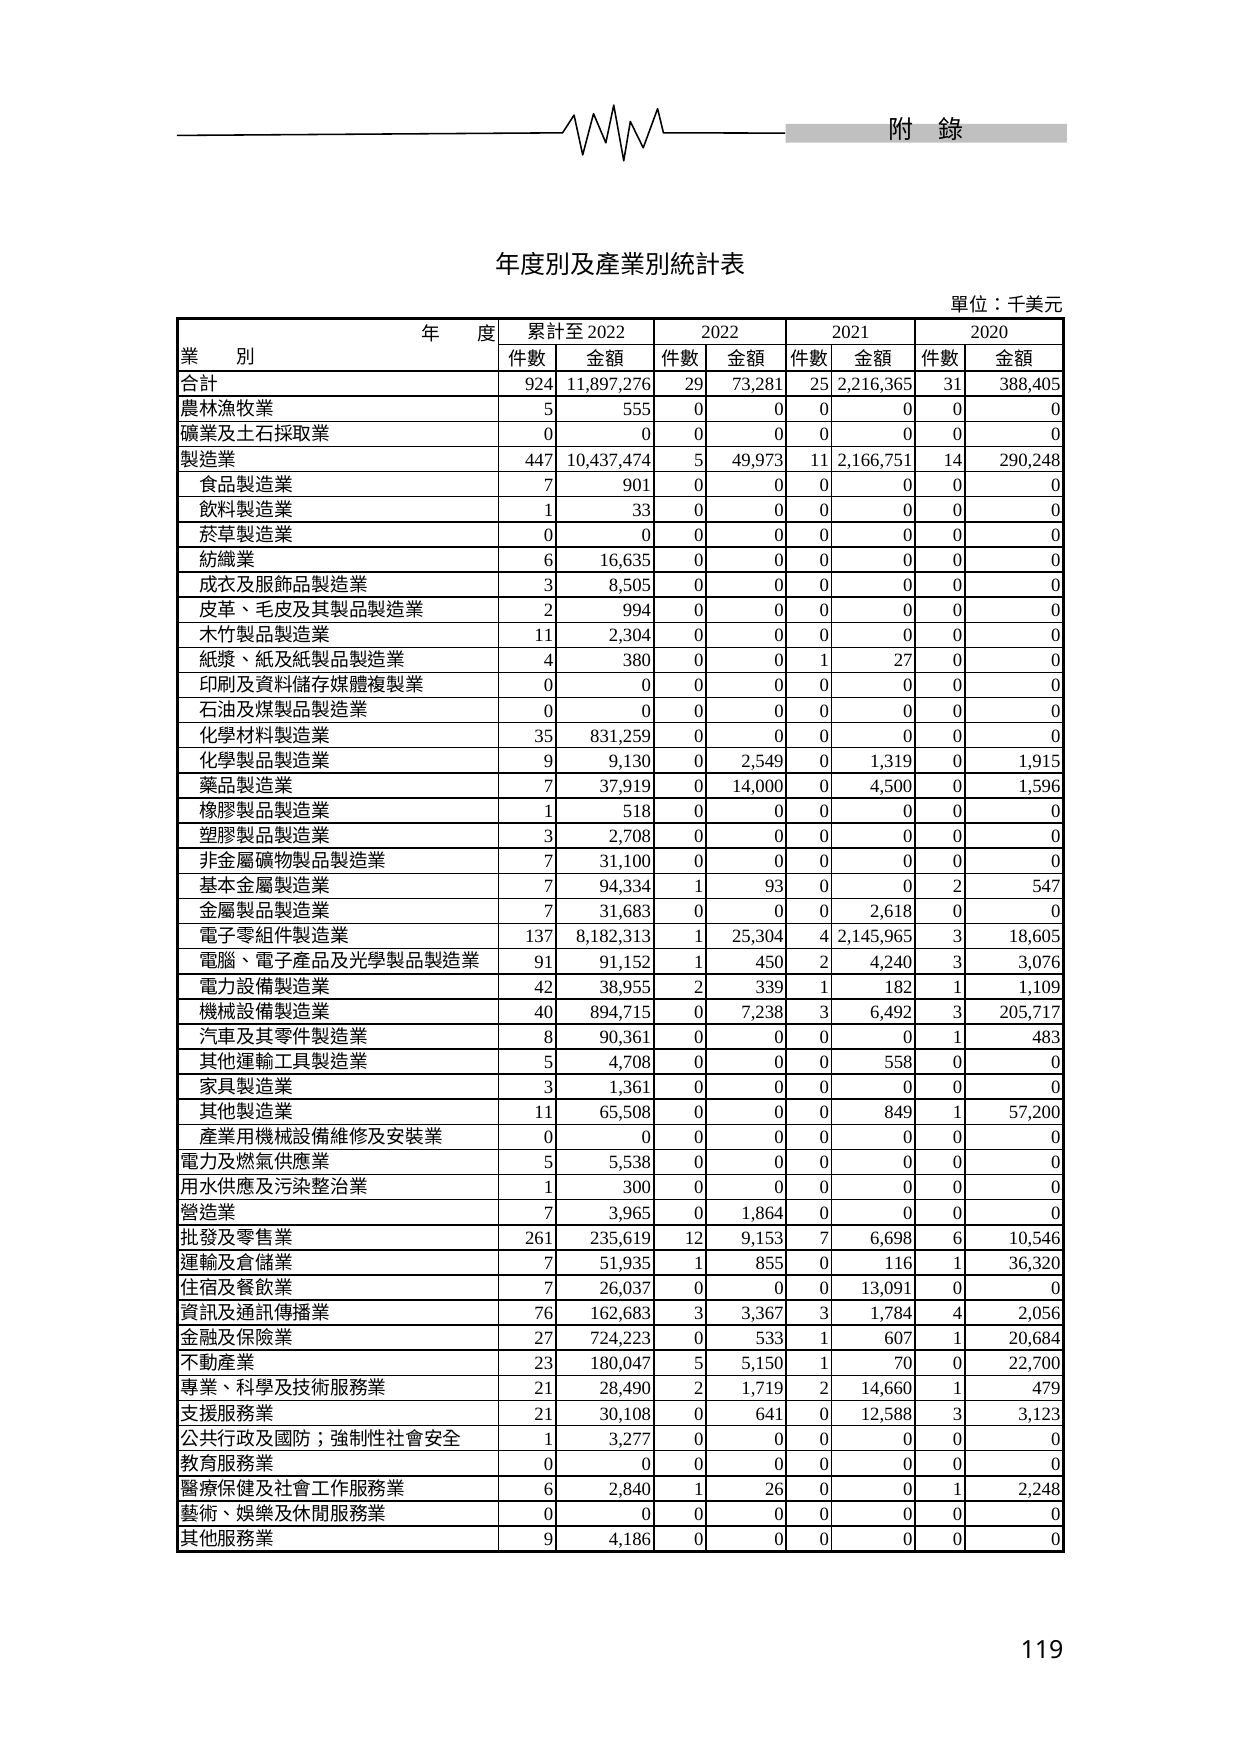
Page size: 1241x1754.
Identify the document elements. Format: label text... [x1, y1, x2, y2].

table_header 2020 [916, 320, 1062, 344]
table_cell 855 [707, 1251, 785, 1274]
table_cell 7 [499, 774, 555, 797]
table_cell 1,596 [966, 774, 1062, 797]
table_cell 0 [655, 849, 705, 872]
table_cell 0 [787, 598, 831, 621]
table_cell 0 [966, 548, 1062, 571]
table_cell 11 [499, 1100, 555, 1123]
table_cell 0 [655, 573, 705, 596]
table_cell 1 [787, 648, 831, 672]
table_cell 0 [655, 899, 705, 923]
table_cell 137 [499, 924, 555, 948]
table_cell 0 [707, 723, 785, 747]
table_cell 1,361 [557, 1075, 653, 1098]
table_cell 182 [832, 975, 914, 998]
table_cell 專業、科學及技術服務業 [179, 1376, 498, 1399]
table_cell 0 [916, 598, 964, 621]
table_cell 化學製品製造業 [179, 748, 498, 772]
table_cell 6,698 [832, 1226, 914, 1249]
table_cell 7,238 [707, 1000, 785, 1023]
table_cell 0 [916, 548, 964, 571]
table_cell 0 [707, 397, 785, 421]
table_cell 2 [499, 598, 555, 621]
table_cell 0 [707, 1050, 785, 1073]
table_cell 20,684 [966, 1326, 1062, 1349]
table_cell 件數 [655, 345, 705, 370]
table_cell 0 [707, 573, 785, 596]
table_cell 0 [916, 1050, 964, 1073]
table_cell 0 [832, 472, 914, 496]
table_cell 2 [655, 1376, 705, 1399]
table_cell 1 [787, 975, 831, 998]
table_cell 0 [655, 748, 705, 772]
table_cell 0 [787, 1276, 831, 1299]
table_cell 0 [966, 1050, 1062, 1073]
table_cell 0 [655, 1451, 705, 1475]
table_cell 件數 [916, 345, 964, 370]
table_cell 21 [499, 1376, 555, 1399]
table_cell 0 [916, 1276, 964, 1299]
table_cell 合計 [179, 372, 498, 395]
table_cell 10,437,474 [557, 447, 653, 471]
table_cell 40 [499, 1000, 555, 1023]
table_cell 0 [832, 497, 914, 521]
table_cell 0 [499, 422, 555, 446]
table_cell 0 [557, 422, 653, 446]
table_cell 1 [916, 1251, 964, 1274]
table_cell 0 [557, 673, 653, 697]
table_cell 不動產業 [179, 1351, 498, 1374]
table_cell 0 [787, 849, 831, 872]
table_cell 汽車及其零件製造業 [179, 1025, 498, 1048]
table_cell 3 [499, 824, 555, 847]
table_cell 4,240 [832, 949, 914, 973]
table_cell 0 [787, 673, 831, 697]
table_cell 0 [499, 1502, 555, 1525]
table_cell 36,320 [966, 1251, 1062, 1274]
table_cell 3 [499, 573, 555, 596]
table_cell 33 [557, 497, 653, 521]
table_cell 641 [707, 1401, 785, 1425]
table_cell 電子零組件製造業 [179, 924, 498, 948]
table_cell 石油及煤製品製造業 [179, 698, 498, 722]
table_cell 2 [655, 975, 705, 998]
table_cell 42 [499, 975, 555, 998]
table_cell 0 [707, 1075, 785, 1098]
table_cell 14,000 [707, 774, 785, 797]
table_cell 2,618 [832, 899, 914, 923]
table_cell 0 [966, 1150, 1062, 1174]
table_cell 塑膠製品製造業 [179, 824, 498, 847]
table_cell 479 [966, 1376, 1062, 1399]
table_header 年 度 業 別 [179, 320, 498, 370]
table_cell 0 [916, 1125, 964, 1148]
table_cell 0 [787, 1477, 831, 1500]
table_cell 994 [557, 598, 653, 621]
table_cell 0 [832, 723, 914, 747]
table_cell 0 [832, 1527, 914, 1550]
table_cell 7 [499, 849, 555, 872]
table_cell 其他服務業 [179, 1527, 498, 1550]
table_cell 94,334 [557, 874, 653, 897]
table_cell 2 [787, 1376, 831, 1399]
table_cell 菸草製造業 [179, 523, 498, 546]
table_cell 388,405 [966, 372, 1062, 395]
table_cell 49,973 [707, 447, 785, 471]
table_cell 農林漁牧業 [179, 397, 498, 421]
table_cell 3 [916, 924, 964, 948]
table_cell 0 [916, 1451, 964, 1475]
table_cell 1,719 [707, 1376, 785, 1399]
table_cell 礦業及土石採取業 [179, 422, 498, 446]
table_cell 65,508 [557, 1100, 653, 1123]
table_cell 0 [966, 799, 1062, 822]
table_cell 其他運輸工具製造業 [179, 1050, 498, 1073]
table_cell 0 [966, 648, 1062, 672]
table_cell 印刷及資料儲存媒體複製業 [179, 673, 498, 697]
table_cell 0 [707, 673, 785, 697]
table_cell 0 [707, 1426, 785, 1450]
table_cell 0 [655, 598, 705, 621]
table_cell 1 [916, 1025, 964, 1048]
table_cell 2 [787, 949, 831, 973]
table_cell 0 [832, 1426, 914, 1450]
table_cell 31 [916, 372, 964, 395]
table_cell 9,130 [557, 748, 653, 772]
table_cell 0 [916, 648, 964, 672]
table_cell 8,505 [557, 573, 653, 596]
table_cell 1 [655, 1251, 705, 1274]
table_cell 37,919 [557, 774, 653, 797]
table_cell 0 [832, 1502, 914, 1525]
table_cell 0 [707, 1150, 785, 1174]
table_cell 0 [966, 1502, 1062, 1525]
table_cell 機械設備製造業 [179, 1000, 498, 1023]
table_cell 0 [499, 673, 555, 697]
table_cell 7 [499, 472, 555, 496]
table_cell 3,277 [557, 1426, 653, 1450]
table_cell 0 [707, 899, 785, 923]
table_cell 電力設備製造業 [179, 975, 498, 998]
table_cell 0 [707, 472, 785, 496]
table_cell 0 [655, 422, 705, 446]
table_cell 0 [655, 1276, 705, 1299]
table_cell 0 [655, 824, 705, 847]
table_cell 0 [787, 548, 831, 571]
table_cell 0 [787, 397, 831, 421]
table_cell 70 [832, 1351, 914, 1374]
table_cell 1 [499, 1426, 555, 1450]
table_cell 藥品製造業 [179, 774, 498, 797]
table_cell 0 [916, 1200, 964, 1224]
table_cell 金額 [966, 345, 1062, 370]
table_cell 支援服務業 [179, 1401, 498, 1425]
table_cell 1 [916, 1326, 964, 1349]
table_cell 金額 [707, 345, 785, 370]
table_cell 0 [655, 1175, 705, 1199]
table_cell 0 [916, 1351, 964, 1374]
table_cell 0 [966, 849, 1062, 872]
table_cell 7 [499, 899, 555, 923]
table_cell 製造業 [179, 447, 498, 471]
table_cell 0 [655, 1200, 705, 1224]
table_cell 0 [832, 1451, 914, 1475]
table_cell 0 [966, 1075, 1062, 1098]
table_cell 0 [787, 623, 831, 646]
table_cell 化學材料製造業 [179, 723, 498, 747]
table_cell 0 [832, 548, 914, 571]
table_cell 金額 [832, 345, 914, 370]
table_cell 0 [557, 1125, 653, 1148]
table_cell 0 [966, 1276, 1062, 1299]
table_cell 300 [557, 1175, 653, 1199]
table_cell 件數 [787, 345, 831, 370]
table_cell 27 [499, 1326, 555, 1349]
table_cell 0 [966, 573, 1062, 596]
table_cell 0 [916, 1150, 964, 1174]
table_cell 0 [966, 1125, 1062, 1148]
table_cell 1 [655, 949, 705, 973]
table_cell 0 [916, 1075, 964, 1098]
table_cell 831,259 [557, 723, 653, 747]
table_cell 38,955 [557, 975, 653, 998]
table_cell 8 [499, 1025, 555, 1048]
table_cell 235,619 [557, 1226, 653, 1249]
table_cell 0 [499, 698, 555, 722]
table_cell 0 [655, 774, 705, 797]
table_cell 0 [707, 799, 785, 822]
table_cell 0 [655, 623, 705, 646]
table_cell 0 [916, 799, 964, 822]
table_cell 450 [707, 949, 785, 973]
table_cell 901 [557, 472, 653, 496]
table_cell 0 [787, 497, 831, 521]
table_cell 0 [707, 623, 785, 646]
table_cell 0 [832, 1075, 914, 1098]
table_cell 162,683 [557, 1301, 653, 1324]
table_cell 1 [916, 1100, 964, 1123]
table_cell 3 [655, 1301, 705, 1324]
table_header 2021 [787, 320, 914, 344]
table_cell 25 [787, 372, 831, 395]
table_cell 藝術、娛樂及休閒服務業 [179, 1502, 498, 1525]
table_cell 6 [499, 1477, 555, 1500]
table_cell 0 [832, 824, 914, 847]
table_cell 資訊及通訊傳播業 [179, 1301, 498, 1324]
table_cell 3,965 [557, 1200, 653, 1224]
table_cell 0 [966, 899, 1062, 923]
table_cell 9,153 [707, 1226, 785, 1249]
table_cell 13,091 [832, 1276, 914, 1299]
table_cell 6 [916, 1226, 964, 1249]
table_cell 0 [787, 1175, 831, 1199]
table_cell 0 [787, 799, 831, 822]
table_cell 21 [499, 1401, 555, 1425]
table_cell 1 [916, 975, 964, 998]
table_cell 0 [707, 1276, 785, 1299]
table_cell 0 [655, 648, 705, 672]
table_cell 0 [787, 824, 831, 847]
table_cell 0 [916, 623, 964, 646]
table_cell 533 [707, 1326, 785, 1349]
table_cell 14 [916, 447, 964, 471]
table_cell 0 [832, 523, 914, 546]
table_cell 0 [787, 422, 831, 446]
table_cell 1 [655, 874, 705, 897]
table_cell 0 [832, 598, 914, 621]
table_cell 0 [966, 472, 1062, 496]
table_cell 0 [832, 874, 914, 897]
table_cell 7 [499, 874, 555, 897]
table_cell 12 [655, 1226, 705, 1249]
table_cell 0 [787, 573, 831, 596]
table_cell 11,897,276 [557, 372, 653, 395]
table_cell 9 [499, 1527, 555, 1550]
table_cell 73,281 [707, 372, 785, 395]
table_cell 35 [499, 723, 555, 747]
table_cell 0 [655, 673, 705, 697]
table_cell 0 [966, 1451, 1062, 1475]
table_cell 0 [916, 573, 964, 596]
table_cell 0 [707, 648, 785, 672]
table_cell 0 [787, 1251, 831, 1274]
table_cell 基本金屬製造業 [179, 874, 498, 897]
table_cell 3,367 [707, 1301, 785, 1324]
table_cell 290,248 [966, 447, 1062, 471]
table_cell 0 [655, 1075, 705, 1098]
table_cell 0 [832, 623, 914, 646]
table_cell 0 [916, 824, 964, 847]
table_cell 0 [916, 774, 964, 797]
table_cell 1,109 [966, 975, 1062, 998]
table_cell 261 [499, 1226, 555, 1249]
table_cell 2 [916, 874, 964, 897]
table_cell 0 [832, 849, 914, 872]
table_cell 件數 [499, 345, 555, 370]
table_cell 10,546 [966, 1226, 1062, 1249]
table_cell 0 [707, 422, 785, 446]
table_cell 0 [966, 422, 1062, 446]
table_cell 成衣及服飾品製造業 [179, 573, 498, 596]
table_cell 2,145,965 [832, 924, 914, 948]
table_cell 0 [655, 523, 705, 546]
table_cell 批發及零售業 [179, 1226, 498, 1249]
table_cell 0 [966, 623, 1062, 646]
table_cell 28,490 [557, 1376, 653, 1399]
table_cell 5,538 [557, 1150, 653, 1174]
table_cell 924 [499, 372, 555, 395]
text 單位：千美元 [177, 290, 1063, 317]
table_cell 29 [655, 372, 705, 395]
table_cell 4 [787, 924, 831, 948]
table_cell 31,100 [557, 849, 653, 872]
table_cell 5,150 [707, 1351, 785, 1374]
table_cell 7 [499, 1251, 555, 1274]
table_cell 5 [499, 1150, 555, 1174]
table_cell 0 [655, 1527, 705, 1550]
table_cell 1 [916, 1376, 964, 1399]
table_cell 0 [916, 748, 964, 772]
table_cell 90,361 [557, 1025, 653, 1048]
table_cell 0 [966, 523, 1062, 546]
table_cell 0 [655, 472, 705, 496]
table_cell 1 [787, 1351, 831, 1374]
table_cell 0 [655, 1050, 705, 1073]
table_cell 0 [916, 849, 964, 872]
table_cell 0 [655, 1125, 705, 1148]
table_cell 住宿及餐飲業 [179, 1276, 498, 1299]
table_cell 0 [787, 774, 831, 797]
table_cell 1 [499, 799, 555, 822]
table_cell 27 [832, 648, 914, 672]
table_cell 380 [557, 648, 653, 672]
table_cell 0 [707, 1100, 785, 1123]
table_cell 0 [499, 523, 555, 546]
table_cell 橡膠製品製造業 [179, 799, 498, 822]
table_cell 9 [499, 748, 555, 772]
table_cell 30,108 [557, 1401, 653, 1425]
table_cell 0 [557, 1451, 653, 1475]
table_cell 7 [499, 1200, 555, 1224]
table_cell 2,056 [966, 1301, 1062, 1324]
table_cell 0 [787, 1125, 831, 1148]
table_cell 營造業 [179, 1200, 498, 1224]
table_cell 金額 [557, 345, 653, 370]
table_cell 0 [787, 1025, 831, 1048]
table_cell 51,935 [557, 1251, 653, 1274]
table_cell 皮革、毛皮及其製品製造業 [179, 598, 498, 621]
table_cell 0 [966, 673, 1062, 697]
table_cell 0 [707, 497, 785, 521]
table_cell 金屬製品製造業 [179, 899, 498, 923]
table_cell 0 [787, 698, 831, 722]
table_cell 0 [707, 523, 785, 546]
table_cell 0 [655, 1326, 705, 1349]
table_header 累計至2022 [499, 320, 653, 344]
table_cell 0 [787, 748, 831, 772]
table_cell 0 [655, 1401, 705, 1425]
table_cell 1 [655, 1477, 705, 1500]
table_cell 5 [499, 1050, 555, 1073]
table_cell 0 [916, 422, 964, 446]
table_cell 0 [787, 1200, 831, 1224]
table_cell 0 [707, 1125, 785, 1148]
table_cell 0 [916, 1426, 964, 1450]
table_cell 3 [499, 1075, 555, 1098]
table_cell 3,123 [966, 1401, 1062, 1425]
table_cell 0 [966, 1426, 1062, 1450]
table_cell 0 [655, 497, 705, 521]
table_cell 1,784 [832, 1301, 914, 1324]
table_cell 558 [832, 1050, 914, 1073]
table_cell 運輸及倉儲業 [179, 1251, 498, 1274]
table_cell 0 [966, 397, 1062, 421]
table_cell 0 [655, 1025, 705, 1048]
table_cell 0 [966, 824, 1062, 847]
table_cell 5 [499, 397, 555, 421]
table_cell 0 [499, 1125, 555, 1148]
table_cell 0 [787, 723, 831, 747]
table_cell 用水供應及污染整治業 [179, 1175, 498, 1199]
table_cell 0 [655, 1426, 705, 1450]
table_cell 0 [787, 874, 831, 897]
table_cell 0 [966, 1200, 1062, 1224]
table_cell 0 [707, 1025, 785, 1048]
table_cell 紡織業 [179, 548, 498, 571]
table_cell 2,216,365 [832, 372, 914, 395]
table_cell 1 [787, 1326, 831, 1349]
table_cell 0 [707, 698, 785, 722]
table_cell 0 [966, 598, 1062, 621]
table_cell 0 [787, 1100, 831, 1123]
table_cell 教育服務業 [179, 1451, 498, 1475]
table_cell 0 [787, 1527, 831, 1550]
table_cell 0 [787, 1150, 831, 1174]
table_cell 0 [787, 1502, 831, 1525]
table_header 2022 [655, 320, 785, 344]
table_cell 0 [916, 472, 964, 496]
table_cell 894,715 [557, 1000, 653, 1023]
table_cell 2,549 [707, 748, 785, 772]
table_cell 0 [832, 1150, 914, 1174]
table_cell 8,182,313 [557, 924, 653, 948]
table_cell 0 [787, 1401, 831, 1425]
table_cell 0 [832, 1175, 914, 1199]
table_cell 0 [832, 673, 914, 697]
table_cell 1 [499, 1175, 555, 1199]
table_cell 724,223 [557, 1326, 653, 1349]
table_cell 14,660 [832, 1376, 914, 1399]
table_cell 1 [916, 1477, 964, 1500]
table_cell 518 [557, 799, 653, 822]
table_cell 76 [499, 1301, 555, 1324]
table_cell 3,076 [966, 949, 1062, 973]
table_cell 180,047 [557, 1351, 653, 1374]
table_cell 0 [832, 1025, 914, 1048]
table_cell 0 [557, 523, 653, 546]
table_cell 3 [916, 1401, 964, 1425]
text 年度別及產業別統計表 [177, 236, 1063, 290]
table_cell 5 [655, 1351, 705, 1374]
table_cell 91 [499, 949, 555, 973]
table_cell 0 [787, 1075, 831, 1098]
table_cell 0 [655, 698, 705, 722]
table_cell 0 [832, 1125, 914, 1148]
table_cell 0 [787, 523, 831, 546]
table_cell 26,037 [557, 1276, 653, 1299]
table_cell 0 [832, 573, 914, 596]
table_cell 木竹製品製造業 [179, 623, 498, 646]
table_cell 26 [707, 1477, 785, 1500]
table_cell 0 [966, 723, 1062, 747]
table_cell 0 [966, 497, 1062, 521]
table_cell 0 [916, 1175, 964, 1199]
table_cell 12,588 [832, 1401, 914, 1425]
table_cell 0 [966, 1175, 1062, 1199]
table_cell 0 [787, 472, 831, 496]
table_cell 116 [832, 1251, 914, 1274]
table_cell 7 [499, 1276, 555, 1299]
table_cell 0 [557, 698, 653, 722]
table_cell 0 [832, 698, 914, 722]
table_cell 1,319 [832, 748, 914, 772]
table_cell 483 [966, 1025, 1062, 1048]
table_cell 447 [499, 447, 555, 471]
table_cell 0 [655, 723, 705, 747]
table_cell 849 [832, 1100, 914, 1123]
table_cell 0 [916, 899, 964, 923]
table_cell 0 [707, 824, 785, 847]
table_cell 4,708 [557, 1050, 653, 1073]
table_cell 1,864 [707, 1200, 785, 1224]
table_cell 0 [916, 397, 964, 421]
table_cell 0 [707, 1527, 785, 1550]
table_cell 3 [787, 1301, 831, 1324]
table_cell 食品製造業 [179, 472, 498, 496]
table_cell 547 [966, 874, 1062, 897]
table_cell 205,717 [966, 1000, 1062, 1023]
table_cell 0 [787, 1050, 831, 1073]
table_cell 0 [916, 1527, 964, 1550]
table_cell 3 [787, 1000, 831, 1023]
table_cell 0 [966, 1527, 1062, 1550]
table_cell 0 [832, 397, 914, 421]
table_cell 0 [655, 397, 705, 421]
table_cell 0 [916, 698, 964, 722]
table_cell 4,500 [832, 774, 914, 797]
table_cell 0 [787, 1451, 831, 1475]
table_cell 0 [966, 698, 1062, 722]
table_cell 2,248 [966, 1477, 1062, 1500]
table_cell 5 [655, 447, 705, 471]
table_cell 電力及燃氣供應業 [179, 1150, 498, 1174]
table_cell 16,635 [557, 548, 653, 571]
table_cell 0 [832, 799, 914, 822]
table_cell 醫療保健及社會工作服務業 [179, 1477, 498, 1500]
table_cell 3 [916, 1000, 964, 1023]
table_cell 0 [832, 1200, 914, 1224]
table_cell 公共行政及國防；強制性社會安全 [179, 1426, 498, 1450]
table_cell 0 [832, 422, 914, 446]
table_cell 2,708 [557, 824, 653, 847]
table_cell 0 [916, 523, 964, 546]
table_cell 0 [707, 1175, 785, 1199]
table_cell 2,166,751 [832, 447, 914, 471]
table_cell 0 [655, 548, 705, 571]
table_cell 31,683 [557, 899, 653, 923]
table_cell 產業用機械設備維修及安裝業 [179, 1125, 498, 1148]
table_cell 1 [655, 924, 705, 948]
table_cell 339 [707, 975, 785, 998]
table_cell 11 [787, 447, 831, 471]
table_cell 紙漿、紙及紙製品製造業 [179, 648, 498, 672]
table_cell 6 [499, 548, 555, 571]
table_cell 4 [916, 1301, 964, 1324]
table_cell 0 [916, 723, 964, 747]
table_cell 607 [832, 1326, 914, 1349]
table_cell 11 [499, 623, 555, 646]
table_cell 1,915 [966, 748, 1062, 772]
table_cell 0 [707, 849, 785, 872]
table_cell 0 [707, 598, 785, 621]
table_cell 6,492 [832, 1000, 914, 1023]
table_cell 555 [557, 397, 653, 421]
table_cell 4,186 [557, 1527, 653, 1550]
table_cell 3 [916, 949, 964, 973]
table_cell 0 [655, 1000, 705, 1023]
table_cell 57,200 [966, 1100, 1062, 1123]
table_cell 2,304 [557, 623, 653, 646]
table_cell 非金屬礦物製品製造業 [179, 849, 498, 872]
table_cell 飲料製造業 [179, 497, 498, 521]
table_cell 其他製造業 [179, 1100, 498, 1123]
table_cell 23 [499, 1351, 555, 1374]
table_cell 22,700 [966, 1351, 1062, 1374]
table_cell 2,840 [557, 1477, 653, 1500]
table_cell 0 [707, 1502, 785, 1525]
table_cell 金融及保險業 [179, 1326, 498, 1349]
table_cell 0 [707, 1451, 785, 1475]
table_cell 4 [499, 648, 555, 672]
table_cell 18,605 [966, 924, 1062, 948]
table_cell 1 [499, 497, 555, 521]
table_cell 電腦、電子產品及光學製品製造業 [179, 949, 498, 973]
table_cell 91,152 [557, 949, 653, 973]
table_cell 0 [655, 1150, 705, 1174]
table_cell 0 [916, 673, 964, 697]
table_cell 0 [655, 799, 705, 822]
table_cell 0 [557, 1502, 653, 1525]
table_cell 0 [787, 1426, 831, 1450]
table_cell 7 [787, 1226, 831, 1249]
table_cell 0 [707, 548, 785, 571]
table_cell 0 [832, 1477, 914, 1500]
table_cell 0 [916, 497, 964, 521]
table_cell 25,304 [707, 924, 785, 948]
table_cell 0 [499, 1451, 555, 1475]
table_cell 0 [916, 1502, 964, 1525]
table_cell 0 [787, 899, 831, 923]
table_cell 93 [707, 874, 785, 897]
table_cell 家具製造業 [179, 1075, 498, 1098]
table_cell 0 [655, 1502, 705, 1525]
table_cell 0 [655, 1100, 705, 1123]
